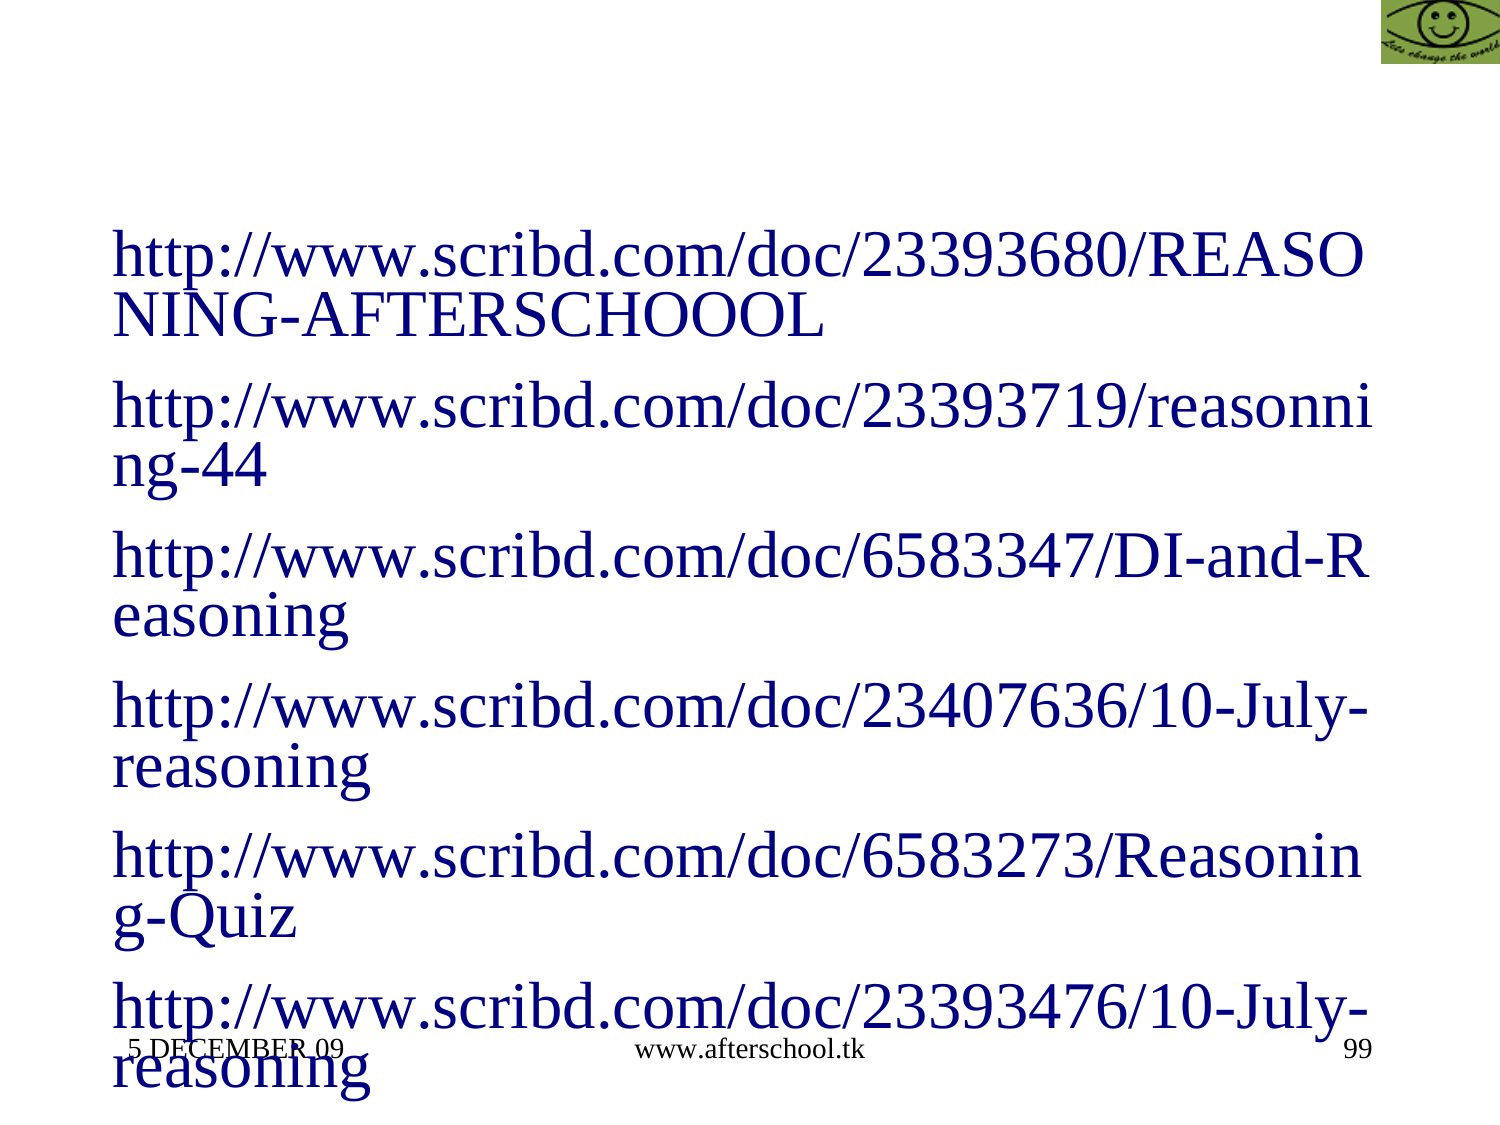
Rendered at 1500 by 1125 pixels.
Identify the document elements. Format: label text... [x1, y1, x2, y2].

picture [1381, 0, 1500, 64]
subtitle http://www.scribd.com/doc/23393680/REASONING-AFTERSCHOOOL http://www.scribd.com/doc/23393719/reasonning-44 http://www.scribd.com/doc/6583347/DI-and-Reasoning http://www.scribd.com/doc/23407636/10-July-reasoning http://www.scribd.com/doc/6583273/Reasoning-Quiz http://www.scribd.com/doc/23393476/10-July-reasoning http://www.scribd.com/doc/23393716/REASONING-QUIZ http://www.scribd.com/doc/14705025/17-Reasoning-II http://www.scribd.com/doc/23393478/10-July-reasoning-II [112, 217, 1388, 1108]
